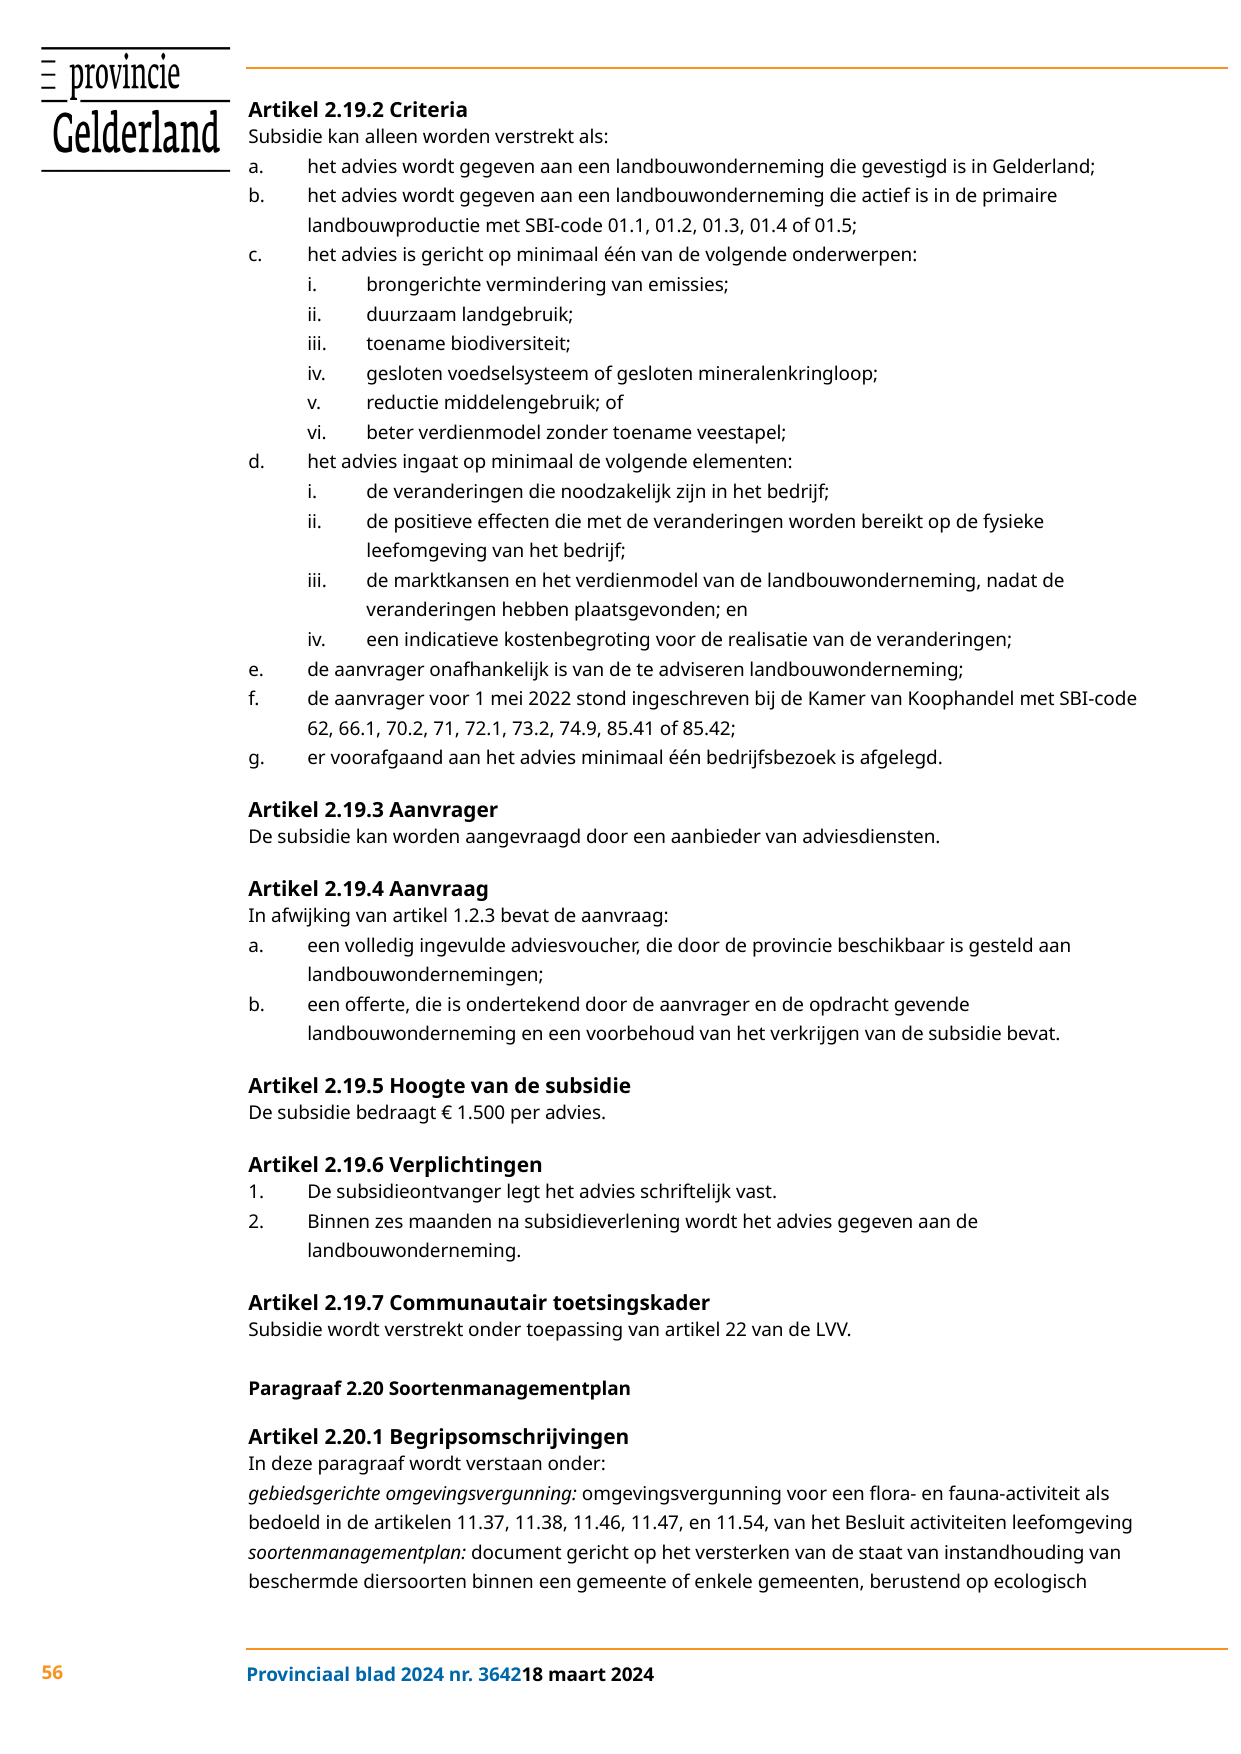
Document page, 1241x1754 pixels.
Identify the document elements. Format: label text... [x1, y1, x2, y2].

list de aanvrager onafhankelijk is van de te adviseren landbouwonderneming; [248, 656, 1152, 681]
list toename biodiversiteit; [307, 330, 1152, 356]
list de marktkansen en het verdienmodel van de landbouwonderneming, nadat de veranderingen hebben plaatsgevonden; en [307, 567, 1152, 622]
text Artikel 2.19.2 Criteria [248, 95, 1152, 123]
list het advies ingaat op minimaal de volgende elementen: [248, 449, 1152, 474]
text Artikel 2.19.7 Communautair toetsingskader [248, 1288, 1152, 1316]
list het advies wordt gegeven aan een landbouwonderneming die gevestigd is in Gelderland; [248, 153, 1152, 178]
list reductie middelengebruik; of [307, 389, 1152, 415]
list de positieve effecten die met de veranderingen worden bereikt op de fysieke leefomgeving van het bedrijf; [307, 508, 1152, 563]
text Artikel 2.19.3 Aanvrager [248, 795, 1152, 823]
text Artikel 2.19.6 Verplichtingen [248, 1150, 1152, 1178]
list een volledig ingevulde adviesvoucher, die door de provincie beschikbaar is gesteld aan landbouwondernemingen; [248, 932, 1152, 987]
list het advies is gericht op minimaal één van de volgende onderwerpen: [248, 242, 1152, 267]
text Artikel 2.19.4 Aanvraag [248, 874, 1152, 902]
text Subsidie wordt verstrekt onder toepassing van artikel 22 van de LVV. [248, 1316, 1152, 1342]
text Subsidie kan alleen worden verstrekt als: [248, 123, 1152, 149]
list De subsidieontvanger legt het advies schriftelijk vast. [248, 1178, 1152, 1204]
text soortenmanagementplan: document gericht op het versterken van de staat van instandhouding van beschermde diersoorten binnen een gemeente of enkele gemeenten, berustend op ecologisch [248, 1539, 1152, 1594]
list Binnen zes maanden na subsidieverlening wordt het advies gegeven aan de landbouwonderneming. [248, 1208, 1152, 1263]
picture [41, 47, 231, 172]
list het advies wordt gegeven aan een landbouwonderneming die actief is in de primaire landbouwproductie met SBI-code 01.1, 01.2, 01.3, 01.4 of 01.5; [248, 182, 1152, 238]
text Paragraaf 2.20 Soortenmanagementplan [248, 1375, 1152, 1401]
text In deze paragraaf wordt verstaan onder: [248, 1450, 1152, 1476]
list gesloten voedselsysteem of gesloten mineralenkringloop; [307, 360, 1152, 386]
list beter verdienmodel zonder toename veestapel; [307, 419, 1152, 445]
list de aanvrager voor 1 mei 2022 stond ingeschreven bij de Kamer van Koophandel met SBI-code 62, 66.1, 70.2, 71, 72.1, 73.2, 74.9, 85.41 of 85.42; [248, 685, 1152, 741]
text De subsidie bedraagt € 1.500 per advies. [248, 1099, 1152, 1125]
text gebiedsgerichte omgevingsvergunning: omgevingsvergunning voor een flora- en fauna-activiteit als bedoeld in de artikelen 11.37, 11.38, 11.46, 11.47, en 11.54, van het Besluit activiteiten leefomgeving [248, 1480, 1152, 1535]
text De subsidie kan worden aangevraagd door een aanbieder van adviesdiensten. [248, 823, 1152, 849]
text In afwijking van artikel 1.2.3 bevat de aanvraag: [248, 902, 1152, 928]
list een offerte, die is ondertekend door de aanvrager en de opdracht gevende landbouwonderneming en een voorbehoud van het verkrijgen van de subsidie bevat. [248, 991, 1152, 1046]
text Artikel 2.19.5 Hoogte van de subsidie [248, 1071, 1152, 1099]
list een indicatieve kostenbegroting voor de realisatie van de veranderingen; [307, 626, 1152, 652]
list duurzaam landgebruik; [307, 301, 1152, 326]
list er voorafgaand aan het advies minimaal één bedrijfsbezoek is afgelegd. [248, 744, 1152, 770]
list de veranderingen die noodzakelijk zijn in het bedrijf; [307, 478, 1152, 504]
text Artikel 2.20.1 Begripsomschrijvingen [248, 1422, 1152, 1450]
list brongerichte vermindering van emissies; [307, 271, 1152, 297]
